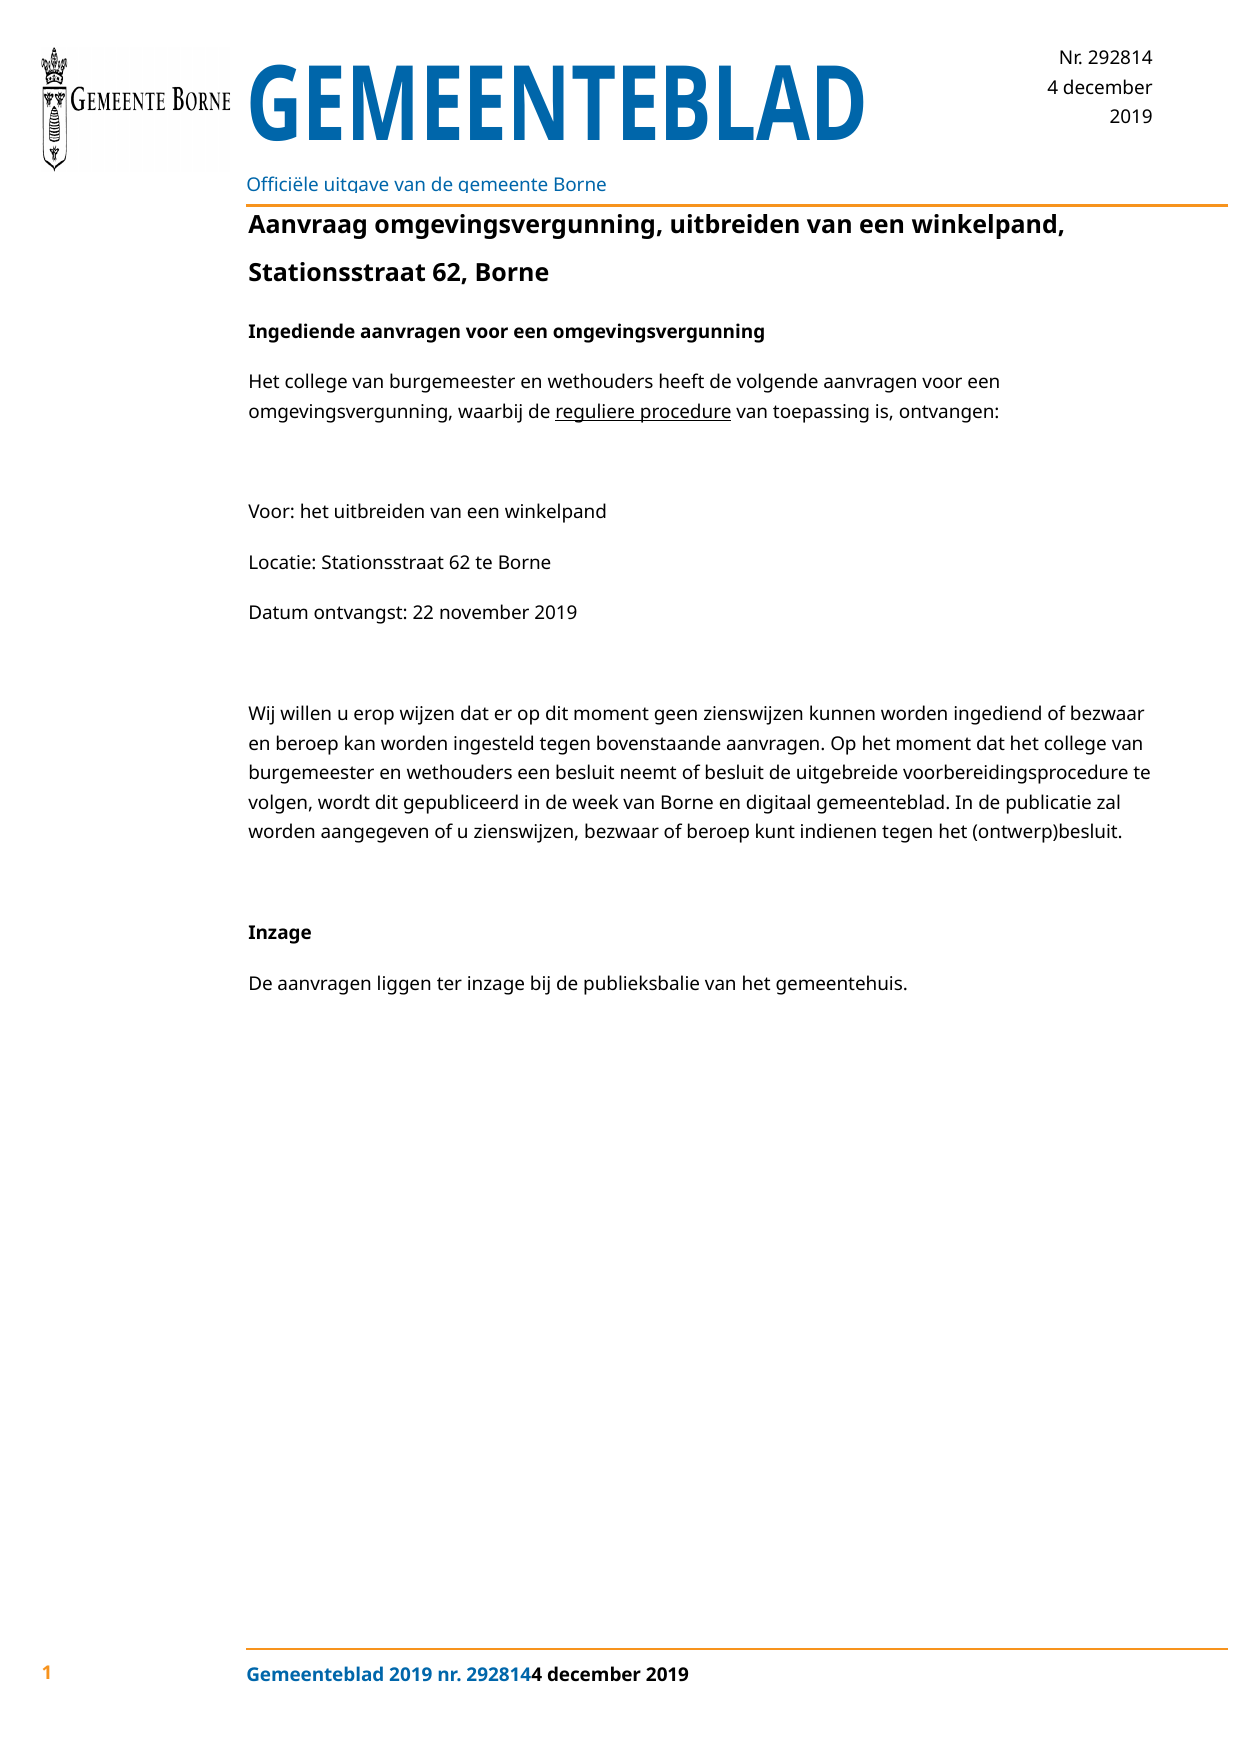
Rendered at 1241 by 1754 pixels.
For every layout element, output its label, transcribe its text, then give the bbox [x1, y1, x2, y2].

text Inzage [248, 919, 1152, 945]
text Wij willen u erop wijzen dat er op dit moment geen zienswijzen kunnen worden ingediend of bezwaar en beroep kan worden ingesteld tegen bovenstaande aanvragen. Op het moment dat het college van burgemeester en wethouders een besluit neemt of besluit de uitgebreide voorbereidingsprocedure te volgen, wordt dit gepubliceerd in de week van Borne en digitaal gemeenteblad. In de publicatie zal worden aangegeven of u zienswijzen, bezwaar of beroep kunt indienen tegen het (ontwerp)besluit. [248, 700, 1152, 844]
text Locatie: Stationsstraat 62 te Borne [248, 549, 1152, 575]
text Aanvraag omgevingsvergunning, uitbreiden van een winkelpand, Stationsstraat 62, Borne [248, 207, 1152, 288]
text Het college van burgemeester en wethouders heeft de volgende aanvragen voor een omgevingsvergunning, waarbij de reguliere procedure van toepassing is, ontvangen: [248, 368, 1152, 424]
text Ingediende aanvragen voor een omgevingsvergunning [248, 318, 1152, 344]
text Voor: het uitbreiden van een winkelpand [248, 499, 1152, 524]
text De aanvragen liggen ter inzage bij de publieksbalie van het gemeentehuis. [248, 970, 1152, 996]
text Datum ontvangst: 22 november 2019 [248, 599, 1152, 625]
picture [41, 47, 231, 172]
